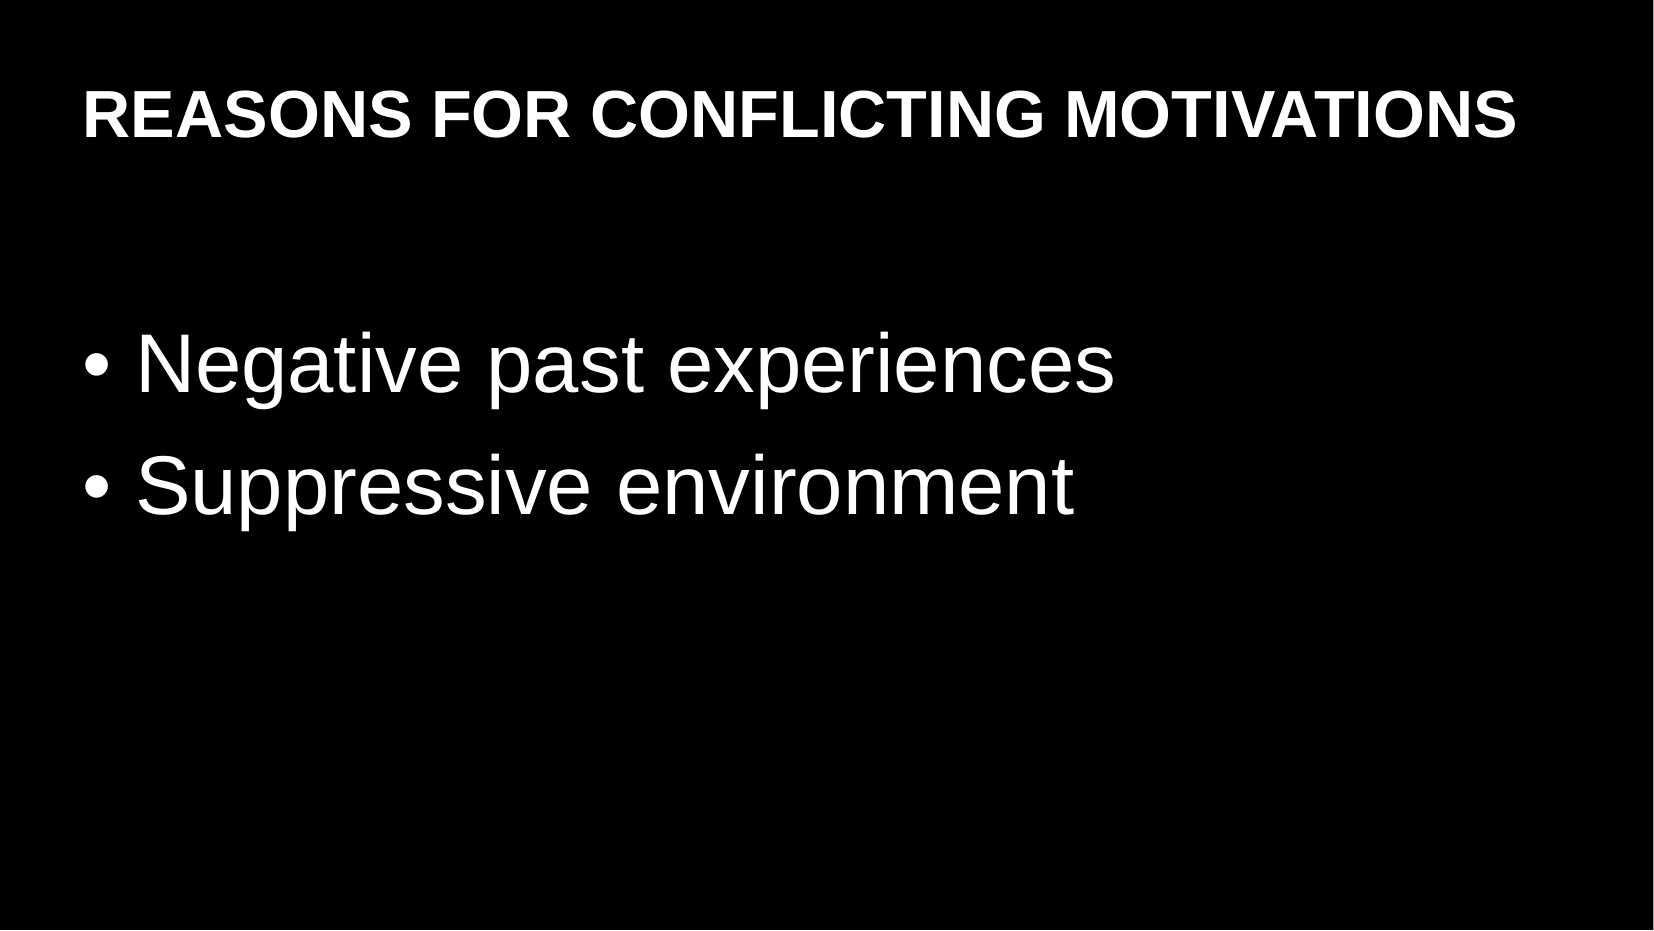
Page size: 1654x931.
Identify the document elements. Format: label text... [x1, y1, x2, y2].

list • Negative past experiences • Suppressive environment [82, 316, 1571, 857]
title REASONS FOR CONFLICTING MOTIVATIONS [82, 37, 1571, 193]
